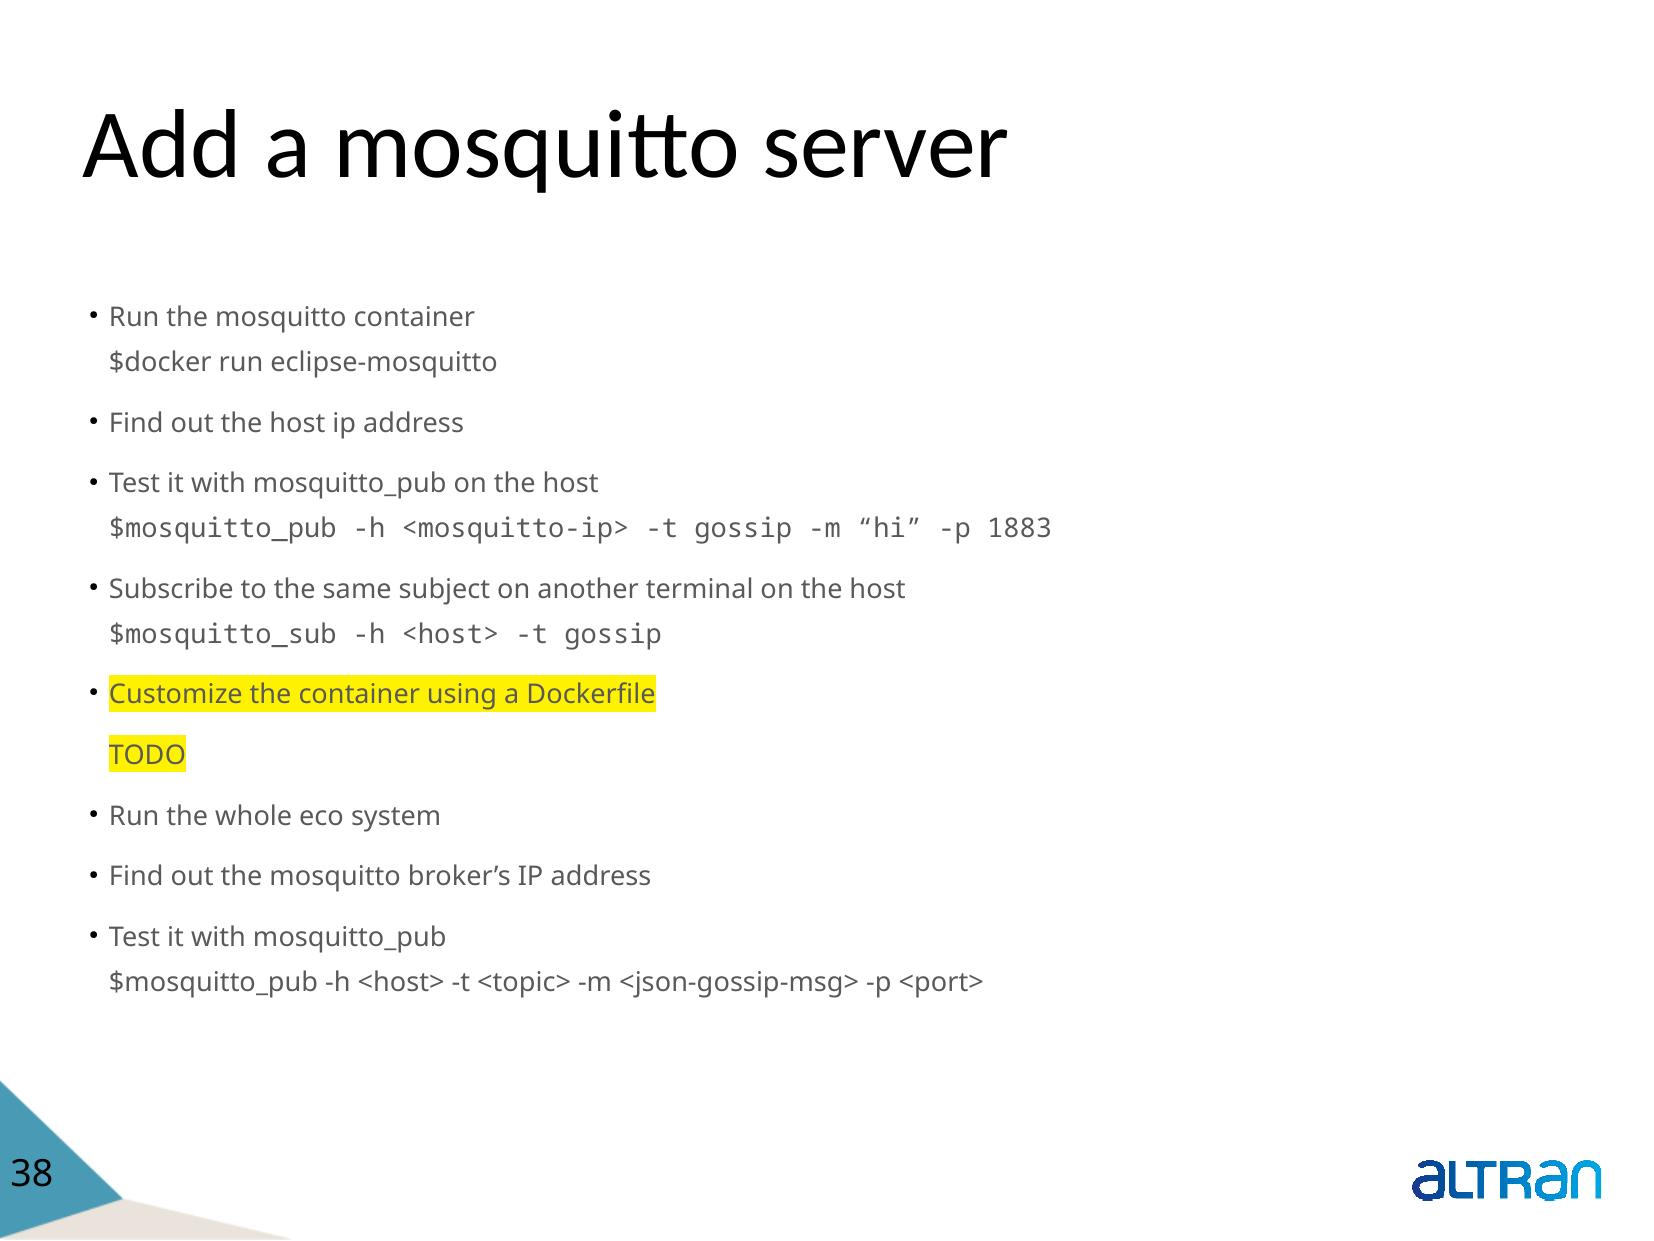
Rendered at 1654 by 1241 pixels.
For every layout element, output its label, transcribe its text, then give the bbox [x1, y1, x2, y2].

picture [1543, 1182, 1560, 1193]
picture [1412, 1160, 1559, 1201]
picture [1595, 1160, 1602, 1167]
list Run the mosquitto container $docker run eclipse-mosquitto Find out the host ip address Test it with mosquitto_pub on the host $mosquitto_pub -h <mosquitto-ip> -t gossip -m “hi” -p 1883 Subscribe to the same subject on another terminal on the host $mosquitto_sub -h <host> -t gossip Customize the container using a Dockerfile TODO Run the whole eco system Find out the mosquitto broker’s IP address Test it with mosquitto_pub $mosquitto_pub -h <host> -t <topic> -m <json-gossip-msg> -p <port> [82, 290, 1571, 1010]
picture [0, 1072, 316, 1240]
picture [1555, 1160, 1602, 1201]
title Add a mosquitto server [82, 49, 1571, 257]
